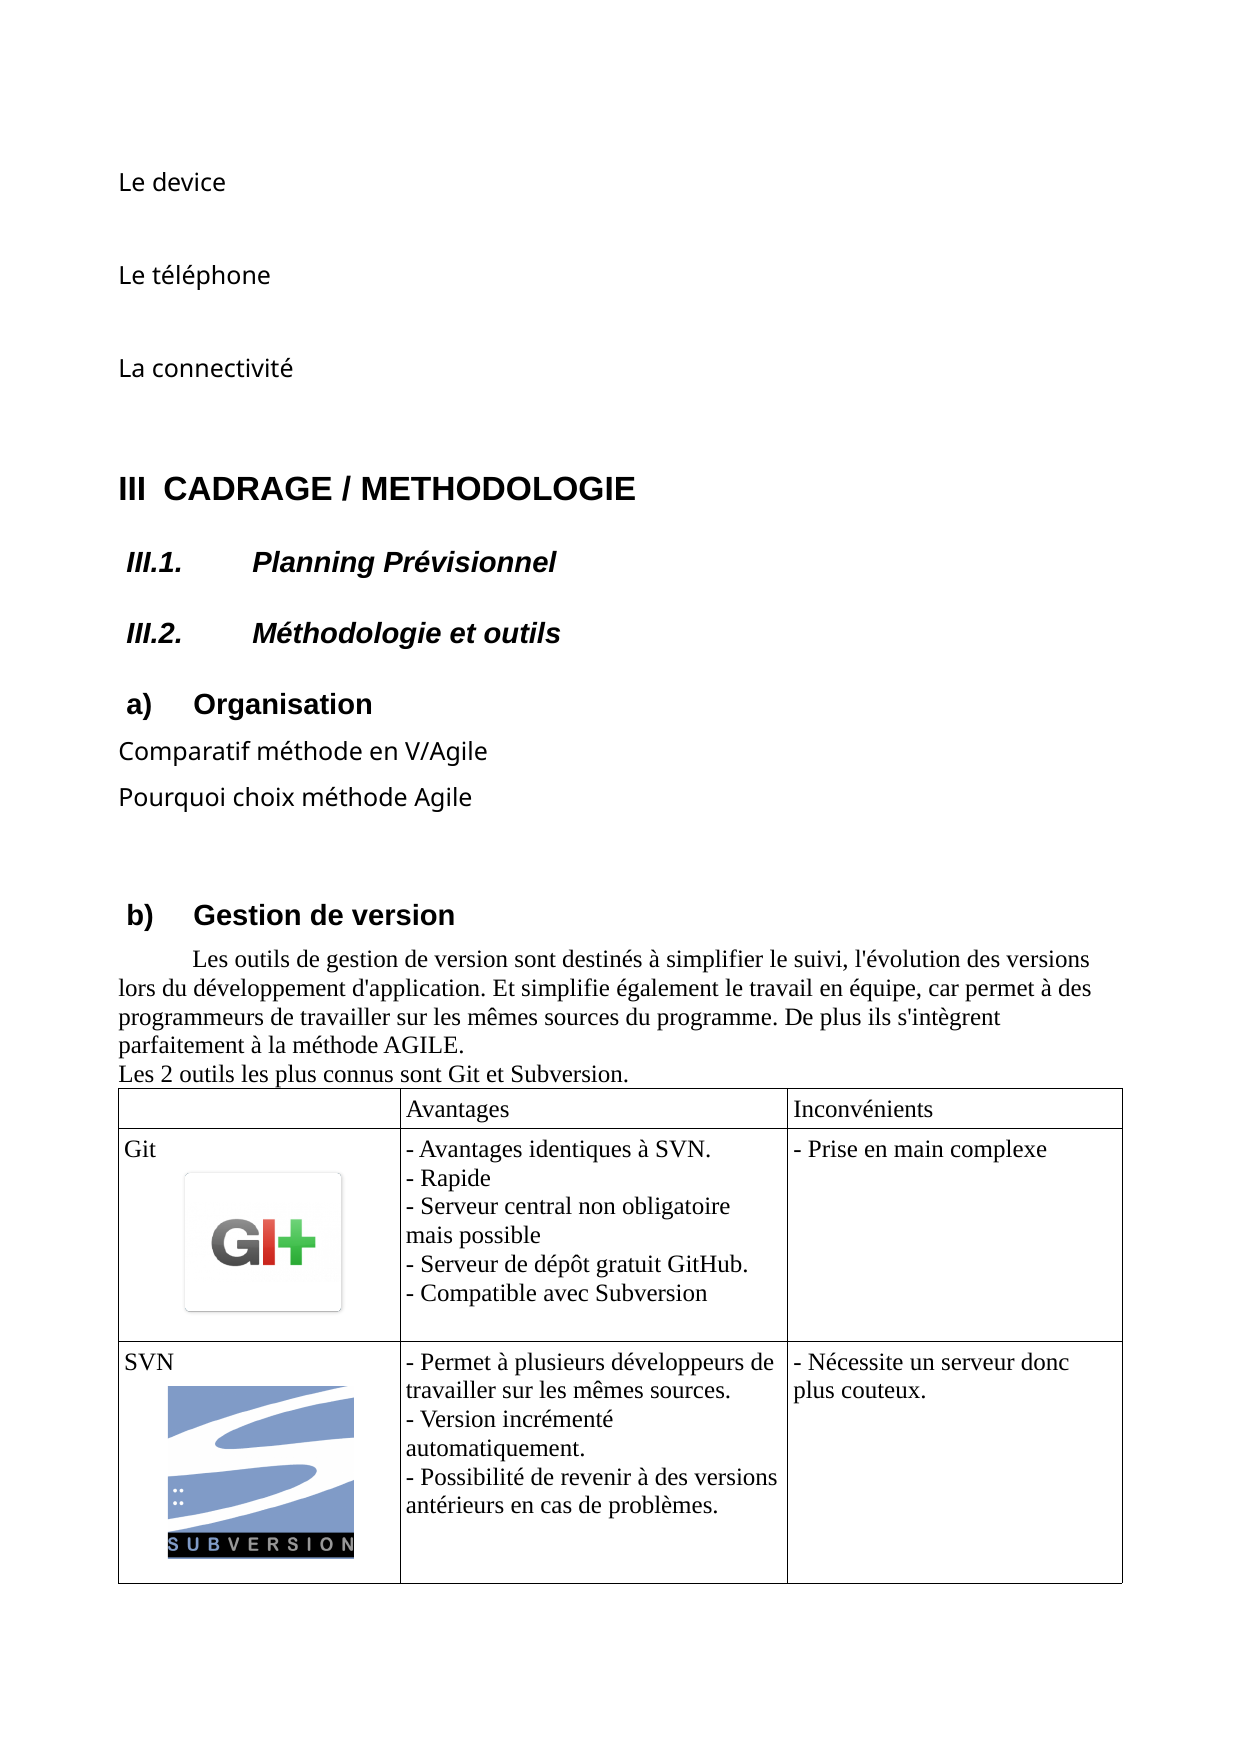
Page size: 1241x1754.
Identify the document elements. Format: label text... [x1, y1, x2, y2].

table_cell - Avantages identiques à SVN. - Rapide - Serveur central non obligatoire mais possible - Serveur de dépôt gratuit GitHub. - Compatible avec Subversion [401, 1129, 787, 1341]
text Le device [118, 165, 1122, 199]
table_cell Git [119, 1129, 400, 1341]
subtitle CADRAGE / METHODOLOGIE [118, 469, 1122, 508]
table_cell - Permet à plusieurs développeurs de travailler sur les mêmes sources. - Version incrémenté automatiquement. - Possibilité de revenir à des versions antérieurs en cas de problèmes. [401, 1342, 787, 1582]
table_header [119, 1089, 400, 1128]
subtitle Gestion de version [118, 898, 1122, 932]
subtitle Organisation [118, 687, 1122, 721]
text Le téléphone [118, 258, 1122, 292]
text Les 2 outils les plus connus sont Git et Subversion. [118, 1059, 1122, 1088]
subtitle Méthodologie et outils [118, 616, 1122, 650]
table_cell - Prise en main complexe [788, 1129, 1122, 1341]
picture [173, 1162, 353, 1322]
text La connectivité [118, 351, 1122, 385]
subtitle Planning Prévisionnel [118, 545, 1122, 579]
picture [167, 1386, 354, 1559]
table_header Inconvénients [788, 1089, 1122, 1128]
text Comparatif méthode en V/Agile [118, 733, 1122, 767]
table_header Avantages [401, 1089, 787, 1128]
text Les outils de gestion de version sont destinés à simplifier le suivi, l'évolution des versions lors du développement d'application. Et simplifie également le travail en équipe, car permet à des programmeurs de travailler sur les mêmes sources du programme. De plus ils s'intègrent parfaitement à la méthode AGILE. [118, 944, 1122, 1059]
table_cell SVN [119, 1342, 400, 1582]
table_cell - Nécessite un serveur donc plus couteux. [788, 1342, 1122, 1582]
text Pourquoi choix méthode Agile [118, 780, 1122, 814]
